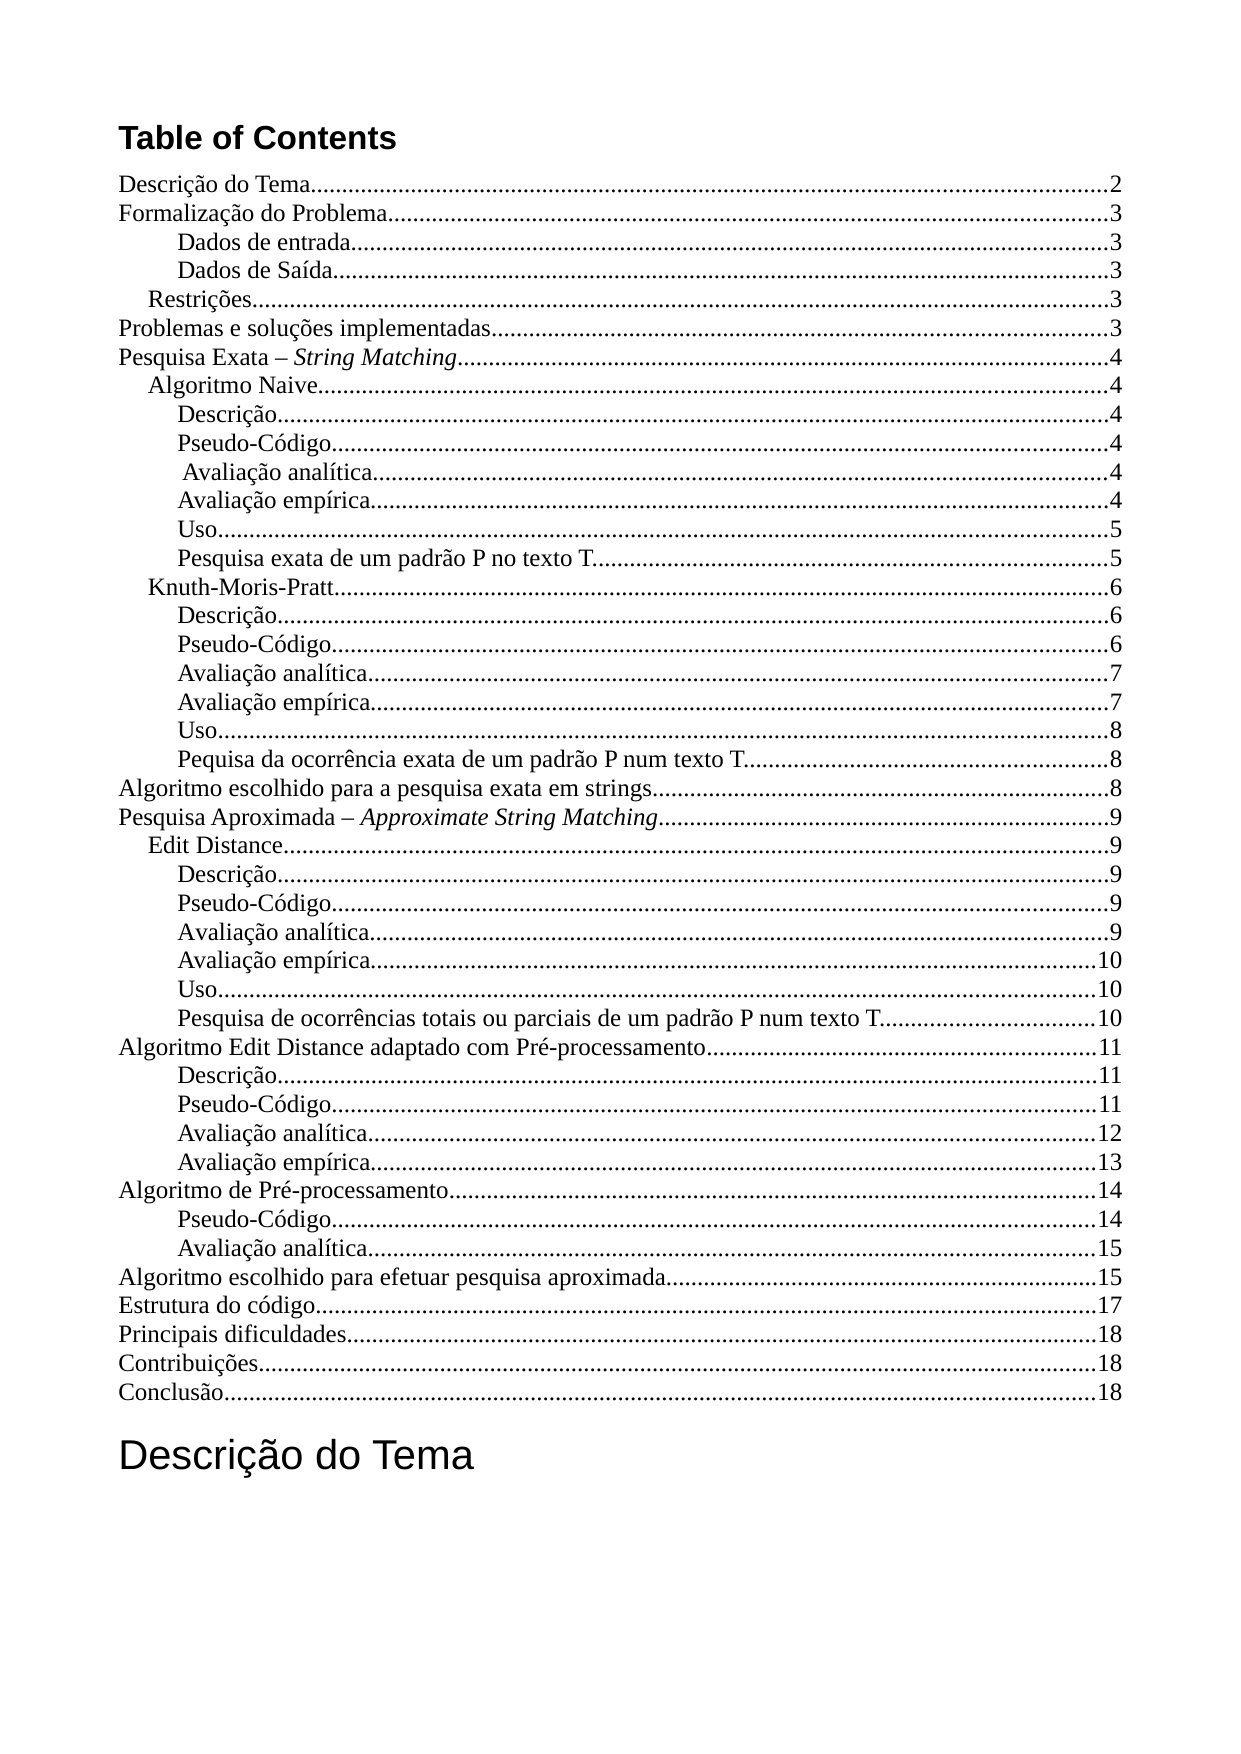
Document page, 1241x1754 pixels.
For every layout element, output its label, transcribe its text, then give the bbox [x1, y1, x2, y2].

text Avaliação empírica 10 [177, 945, 1122, 974]
text Algoritmo escolhido para a pesquisa exata em strings 8 [118, 773, 1122, 802]
text Principais dificuldades 18 [118, 1319, 1122, 1348]
subtitle Table of Contents [118, 118, 1122, 157]
text Descrição 11 [177, 1060, 1122, 1089]
text Uso 10 [177, 974, 1122, 1003]
text Pesquisa de ocorrências totais ou parciais de um padrão P num texto T. 10 [177, 1003, 1122, 1032]
text Pequisa da ocorrência exata de um padrão P num texto T. 8 [177, 744, 1122, 773]
text Edit Distance 9 [148, 830, 1122, 859]
text Descrição 4 [177, 399, 1122, 428]
text Algoritmo Naive 4 [148, 370, 1122, 399]
text Avaliação analítica 15 [177, 1233, 1122, 1262]
text Pesquisa Aproximada – Approximate String Matching 9 [118, 802, 1122, 830]
text Algoritmo Edit Distance adaptado com Pré-processamento 11 [118, 1032, 1122, 1060]
text Pseudo-Código 14 [177, 1204, 1122, 1233]
text Estrutura do código 17 [118, 1290, 1122, 1319]
text Algoritmo escolhido para efetuar pesquisa aproximada 15 [118, 1262, 1122, 1290]
subtitle Descrição do Tema [118, 1430, 1122, 1478]
text Avaliação analítica 9 [177, 917, 1122, 945]
text Avaliação empírica 4 [177, 485, 1122, 514]
text Descrição do Tema 2 [118, 169, 1122, 198]
text Problemas e soluções implementadas 3 [118, 313, 1122, 342]
text Avaliação analítica 7 [177, 658, 1122, 687]
text Algoritmo de Pré-processamento 14 [118, 1175, 1122, 1204]
text Dados de Saída 3 [177, 255, 1122, 284]
text Pesquisa Exata – String Matching 4 [118, 342, 1122, 370]
text Descrição 9 [177, 859, 1122, 888]
text Uso 5 [177, 514, 1122, 543]
text Formalização do Problema 3 [118, 198, 1122, 227]
text Pseudo-Código 9 [177, 888, 1122, 917]
text Pseudo-Código 6 [177, 629, 1122, 658]
text Dados de entrada 3 [177, 227, 1122, 255]
text Avaliação analítica 4 [177, 457, 1122, 485]
text Avaliação empírica 7 [177, 687, 1122, 715]
text Descrição 6 [177, 600, 1122, 629]
text Knuth-Moris-Pratt 6 [148, 572, 1122, 600]
text Uso 8 [177, 715, 1122, 744]
text Avaliação empírica 13 [177, 1147, 1122, 1175]
text Pseudo-Código 11 [177, 1089, 1122, 1118]
text Contribuições 18 [118, 1348, 1122, 1377]
text Pseudo-Código 4 [177, 428, 1122, 457]
text Pesquisa exata de um padrão P no texto T. 5 [177, 543, 1122, 572]
text Avaliação analítica 12 [177, 1118, 1122, 1147]
text Restrições 3 [148, 284, 1122, 313]
text Conclusão 18 [118, 1377, 1122, 1405]
